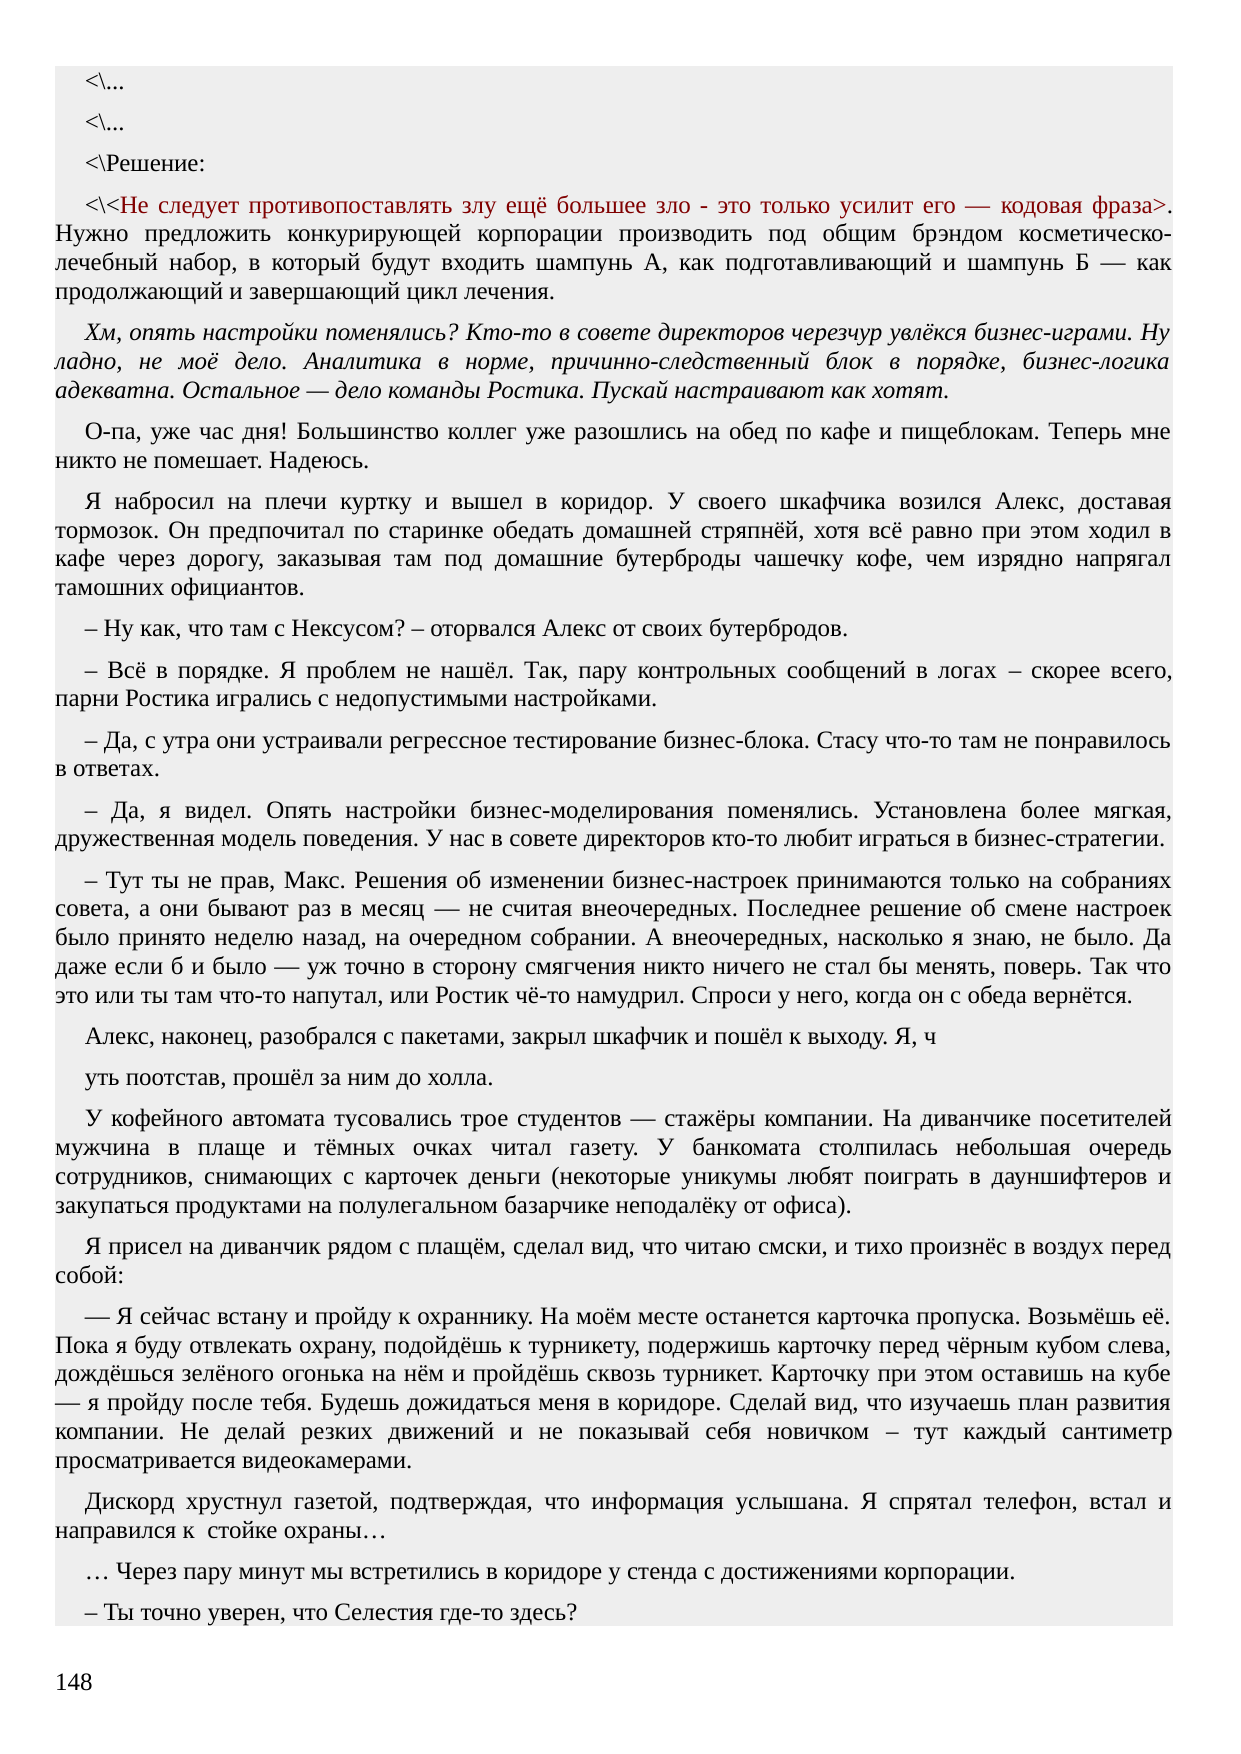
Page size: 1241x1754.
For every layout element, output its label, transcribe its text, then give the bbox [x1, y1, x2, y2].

text – Ты точно уверен, что Селестия где-то здесь? [55, 1597, 1173, 1626]
text – Ну как, что там с Нексусом? – оторвался Алекс от своих бутербродов. [55, 613, 1173, 642]
text <\Решение: [55, 148, 1173, 177]
text уть поотстав, прошёл за ним до холла. [55, 1062, 1173, 1091]
text – Да, я видел. Опять настройки бизнес-моделирования поменялись. Установлена более мягкая, дружественная модель поведения. У нас в совете директоров кто-то любит играться в бизнес-стратегии. [55, 795, 1173, 852]
text … Через пару минут мы встретились в коридоре у стенда с достижениями корпорации. [55, 1556, 1173, 1585]
text Дискорд хрустнул газетой, подтверждая, что информация услышана. Я спрятал телефон, встал и направился к стойке охраны… [55, 1486, 1173, 1543]
text – Да, с утра они устраивали регрессное тестирование бизнес-блока. Стасу что-то там не понравилось в ответах. [55, 725, 1173, 782]
text – Тут ты не прав, Макс. Решения об изменении бизнес-настроек принимаются только на собраниях совета, а они бывают раз в месяц — не считая внеочередных. Последнее решение об смене настроек было принято неделю назад, на очередном собрании. А внеочередных, насколько я знаю, не было. Да даже если б и было — уж точно в сторону смягчения никто ничего не стал бы менять, поверь. Так что это или ты там что-то напутал, или Ростик чё-то намудрил. Спроси у него, когда он с обеда вернётся. [55, 865, 1173, 1008]
text Алекс, наконец, разобрался с пакетами, закрыл шкафчик и пошёл к выходу. Я, ч [55, 1021, 1173, 1050]
text Я присел на диванчик рядом с плащём, сделал вид, что читаю смски, и тихо произнёс в воздух перед собой: [55, 1231, 1173, 1288]
text <\... [55, 107, 1173, 136]
text <\<Не следует противопоставлять злу ещё большее зло - это только усилит его — кодовая фраза>. Нужно предложить конкурирующей корпорации производить под общим брэндом косметическо-лечебный набор, в который будут входить шампунь А, как подготавливающий и шампунь Б — как продолжающий и завершающий цикл лечения. [55, 190, 1173, 305]
text – Всё в порядке. Я проблем не нашёл. Так, пару контрольных сообщений в логах – скорее всего, парни Ростика игрались с недопустимыми настройками. [55, 655, 1173, 712]
text У кофейного автомата тусовались трое студентов — стажёры компании. На диванчике посетителей мужчина в плаще и тёмных очках читал газету. У банкомата столпилась небольшая очередь сотрудников, снимающих с карточек деньги (некоторые уникумы любят поиграть в дауншифтеров и закупаться продуктами на полулегальном базарчике неподалёку от офиса). [55, 1103, 1173, 1218]
text О-па, уже час дня! Большинство коллег уже разошлись на обед по кафе и пищеблокам. Теперь мне никто не помешает. Надеюсь. [55, 416, 1173, 473]
text <\... [55, 66, 1173, 95]
text Я набросил на плечи куртку и вышел в коридор. У своего шкафчика возился Алекс, доставая тормозок. Он предпочитал по старинке обедать домашней стряпнёй, хотя всё равно при этом ходил в кафе через дорогу, заказывая там под домашние бутерброды чашечку кофе, чем изрядно напрягал тамошних официантов. [55, 486, 1173, 601]
text Хм, опять настройки поменялись? Кто-то в совете директоров черезчур увлёкся бизнес-играми. Ну ладно, не моё дело. Аналитика в норме, причинно-следственный блок в порядке, бизнес-логика адекватна. Остальное — дело команды Ростика. Пускай настраивают как хотят. [55, 317, 1173, 403]
text — Я сейчас встану и пройду к охраннику. На моём месте останется карточка пропуска. Возьмёшь её. Пока я буду отвлекать охрану, подойдёшь к турникету, подержишь карточку перед чёрным кубом слева, дождёшься зелёного огонька на нём и пройдёшь сквозь турникет. Карточку при этом оставишь на кубе — я пройду после тебя. Будешь дожидаться меня в коридоре. Сделай вид, что изучаешь план развития компании. Не делай резких движений и не показывай себя новичком – тут каждый сантиметр просматривается видеокамерами. [55, 1301, 1173, 1473]
